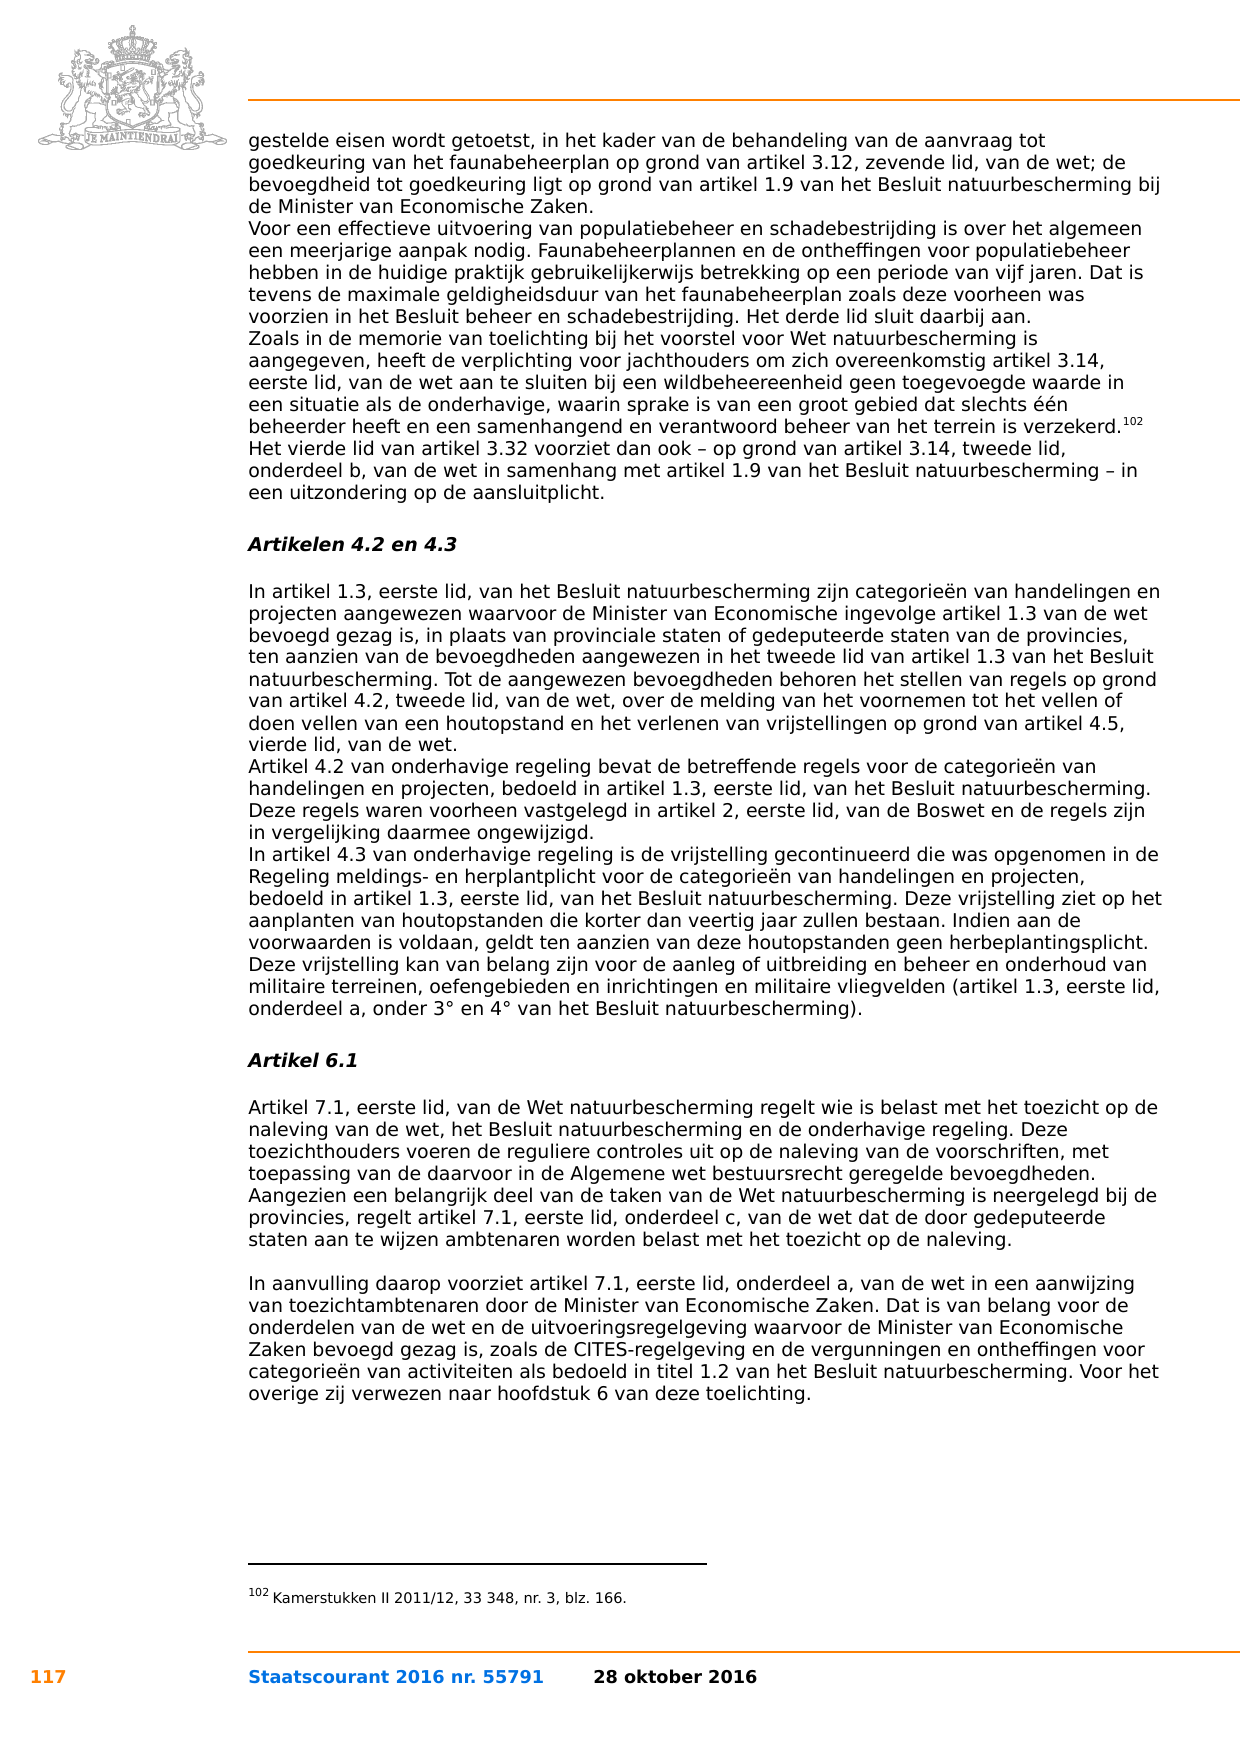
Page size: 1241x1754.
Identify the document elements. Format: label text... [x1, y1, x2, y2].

text Voor een effectieve uitvoering van populatiebeheer en schadebestrijding is over het algemeen een meerjarige aanpak nodig. Faunabeheerplannen en de ontheffingen voor populatiebeheer hebben in de huidige praktijk gebruikelijkerwijs betrekking op een periode van vijf jaren. Dat is tevens de maximale geldigheidsduur van het faunabeheerplan zoals deze voorheen was voorzien in het Besluit beheer en schadebestrijding. Het derde lid sluit daarbij aan. [248, 218, 1163, 328]
text Zoals in de memorie van toelichting bij het voorstel voor Wet natuurbescherming is aangegeven, heeft de verplichting voor jachthouders om zich overeenkomstig artikel 3.14, eerste lid, van de wet aan te sluiten bij een wildbeheereenheid geen toegevoegde waarde in een situatie als de onderhavige, waarin sprake is van een groot gebied dat slechts één beheerder heeft en een samenhangend en verantwoord beheer van het terrein is verzekerd. Het vierde lid van artikel 3.32 voorziet dan ook – op grond van artikel 3.14, tweede lid, onderdeel b, van de wet in samenhang met artikel 1.9 van het Besluit natuurbescherming – in een uitzondering op de aansluitplicht. [248, 328, 1163, 503]
picture [38, 25, 227, 150]
text In aanvulling daarop voorziet artikel 7.1, eerste lid, onderdeel a, van de wet in een aanwijzing van toezichtambtenaren door de Minister van Economische Zaken. Dat is van belang voor de onderdelen van de wet en de uitvoeringsregelgeving waarvoor de Minister van Economische Zaken bevoegd gezag is, zoals de CITES-regelgeving en de vergunningen en ontheffingen voor categorieën van activiteiten als bedoeld in titel 1.2 van het Besluit natuurbescherming. Voor het overige zij verwezen naar hoofdstuk 6 van deze toelichting. [248, 1273, 1163, 1405]
subtitle Artikelen 4.2 en 4.3 [248, 533, 1163, 556]
text Kamerstukken II 2011/12, 33 348, nr. 3, blz. 166. [248, 1586, 1163, 1608]
subtitle Artikel 6.1 [248, 1050, 1163, 1072]
text In artikel 4.3 van onderhavige regeling is de vrijstelling gecontinueerd die was opgenomen in de Regeling meldings- en herplantplicht voor de categorieën van handelingen en projecten, bedoeld in artikel 1.3, eerste lid, van het Besluit natuurbescherming. Deze vrijstelling ziet op het aanplanten van houtopstanden die korter dan veertig jaar zullen bestaan. Indien aan de voorwaarden is voldaan, geldt ten aanzien van deze houtopstanden geen herbeplantingsplicht. Deze vrijstelling kan van belang zijn voor de aanleg of uitbreiding en beheer en onderhoud van militaire terreinen, oefengebieden en inrichtingen en militaire vliegvelden (artikel 1.3, eerste lid, onderdeel a, onder 3° en 4° van het Besluit natuurbescherming). [248, 844, 1163, 1020]
text gestelde eisen wordt getoetst, in het kader van de behandeling van de aanvraag tot goedkeuring van het faunabeheerplan op grond van artikel 3.12, zevende lid, van de wet; de bevoegdheid tot goedkeuring ligt op grond van artikel 1.9 van het Besluit natuurbescherming bij de Minister van Economische Zaken. [248, 130, 1163, 218]
text Artikel 7.1, eerste lid, van de Wet natuurbescherming regelt wie is belast met het toezicht op de naleving van de wet, het Besluit natuurbescherming en de onderhavige regeling. Deze toezichthouders voeren de reguliere controles uit op de naleving van de voorschriften, met toepassing van de daarvoor in de Algemene wet bestuursrecht geregelde bevoegdheden. Aangezien een belangrijk deel van de taken van de Wet natuurbescherming is neergelegd bij de provincies, regelt artikel 7.1, eerste lid, onderdeel c, van de wet dat de door gedeputeerde staten aan te wijzen ambtenaren worden belast met het toezicht op de naleving. [248, 1097, 1163, 1251]
text Artikel 4.2 van onderhavige regeling bevat de betreffende regels voor de categorieën van handelingen en projecten, bedoeld in artikel 1.3, eerste lid, van het Besluit natuurbescherming. Deze regels waren voorheen vastgelegd in artikel 2, eerste lid, van de Boswet en de regels zijn in vergelijking daarmee ongewijzigd. [248, 756, 1163, 844]
text In artikel 1.3, eerste lid, van het Besluit natuurbescherming zijn categorieën van handelingen en projecten aangewezen waarvoor de Minister van Economische ingevolge artikel 1.3 van de wet bevoegd gezag is, in plaats van provinciale staten of gedeputeerde staten van de provincies, ten aanzien van de bevoegdheden aangewezen in het tweede lid van artikel 1.3 van het Besluit natuurbescherming. Tot de aangewezen bevoegdheden behoren het stellen van regels op grond van artikel 4.2, tweede lid, van de wet, over de melding van het voornemen tot het vellen of doen vellen van een houtopstand en het verlenen van vrijstellingen op grond van artikel 4.5, vierde lid, van de wet. [248, 581, 1163, 756]
